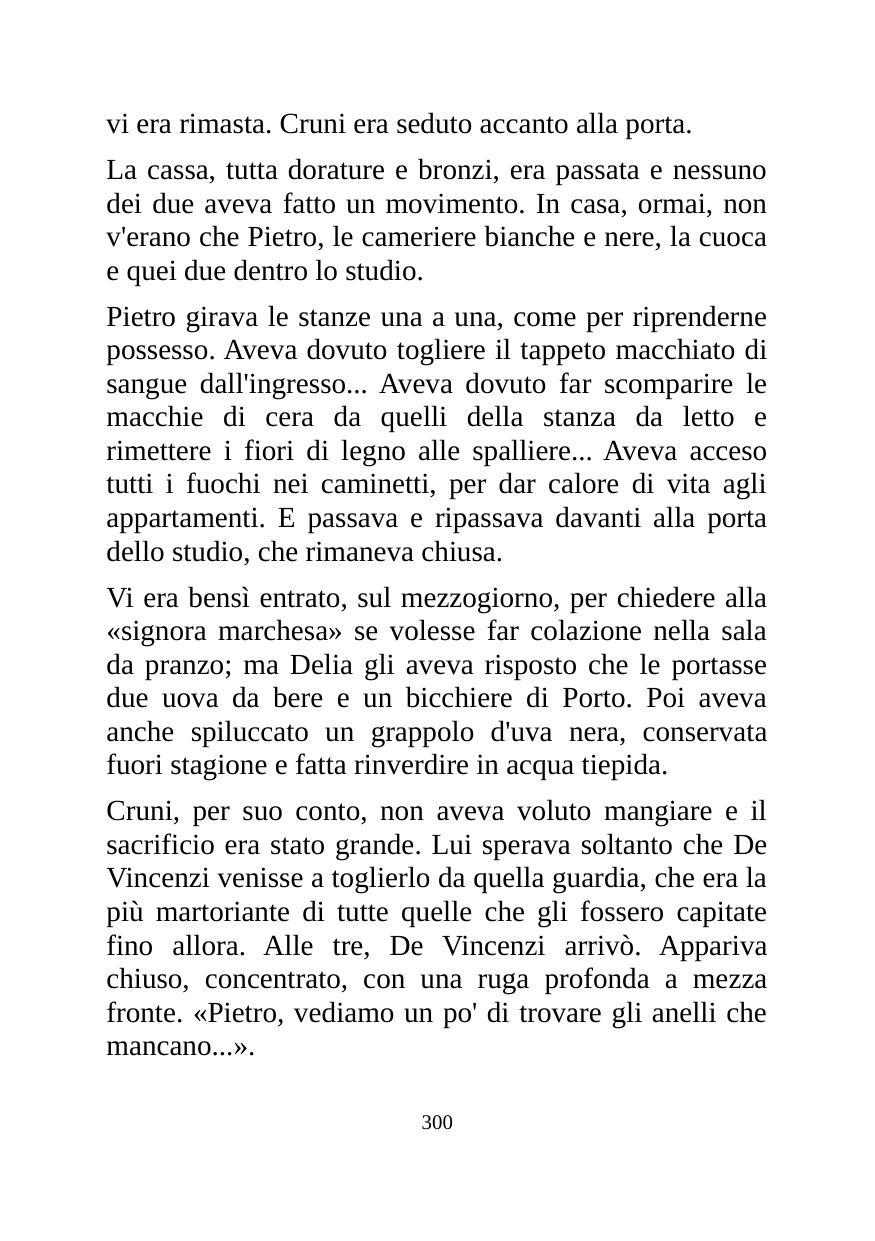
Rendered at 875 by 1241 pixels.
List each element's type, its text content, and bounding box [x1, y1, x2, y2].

text Pietro girava le stanze una a una, come per riprenderne possesso. Aveva dovuto togliere il tappeto macchiato di sangue dall'ingresso... Aveva dovuto far scomparire le macchie di cera da quelli della stanza da letto e rimettere i fiori di legno alle spalliere... Aveva acceso tutti i fuochi nei caminetti, per dar calore di vita agli appartamenti. E passava e ripassava davanti alla porta dello studio, che rimaneva chiusa. [106, 299, 768, 567]
text vi era rimasta. Cruni era seduto accanto alla porta. [106, 106, 768, 140]
text La cassa, tutta dorature e bronzi, era passata e nessuno dei due aveva fatto un movimento. In casa, ormai, non v'erano che Pietro, le cameriere bianche e nere, la cuoca e quei due dentro lo studio. [106, 152, 768, 286]
text Vi era bensì entrato, sul mezzogiorno, per chiedere alla «signora marchesa» se volesse far colazione nella sala da pranzo; ma Delia gli aveva risposto che le portasse due uova da bere e un bicchiere di Porto. Poi aveva anche spiluccato un grappolo d'uva nera, conservata fuori stagione e fatta rinverdire in acqua tiepida. [106, 580, 768, 781]
text Cruni, per suo conto, non aveva voluto mangiare e il sacrificio era stato grande. Lui sperava soltanto che De Vincenzi venisse a toglierlo da quella guardia, che era la più martoriante di tutte quelle che gli fossero capitate fino allora. Alle tre, De Vincenzi arrivò. Appariva chiuso, concentrato, con una ruga profonda a mezza fronte. «Pietro, vediamo un po' di trovare gli anelli che mancano...». [106, 793, 768, 1062]
